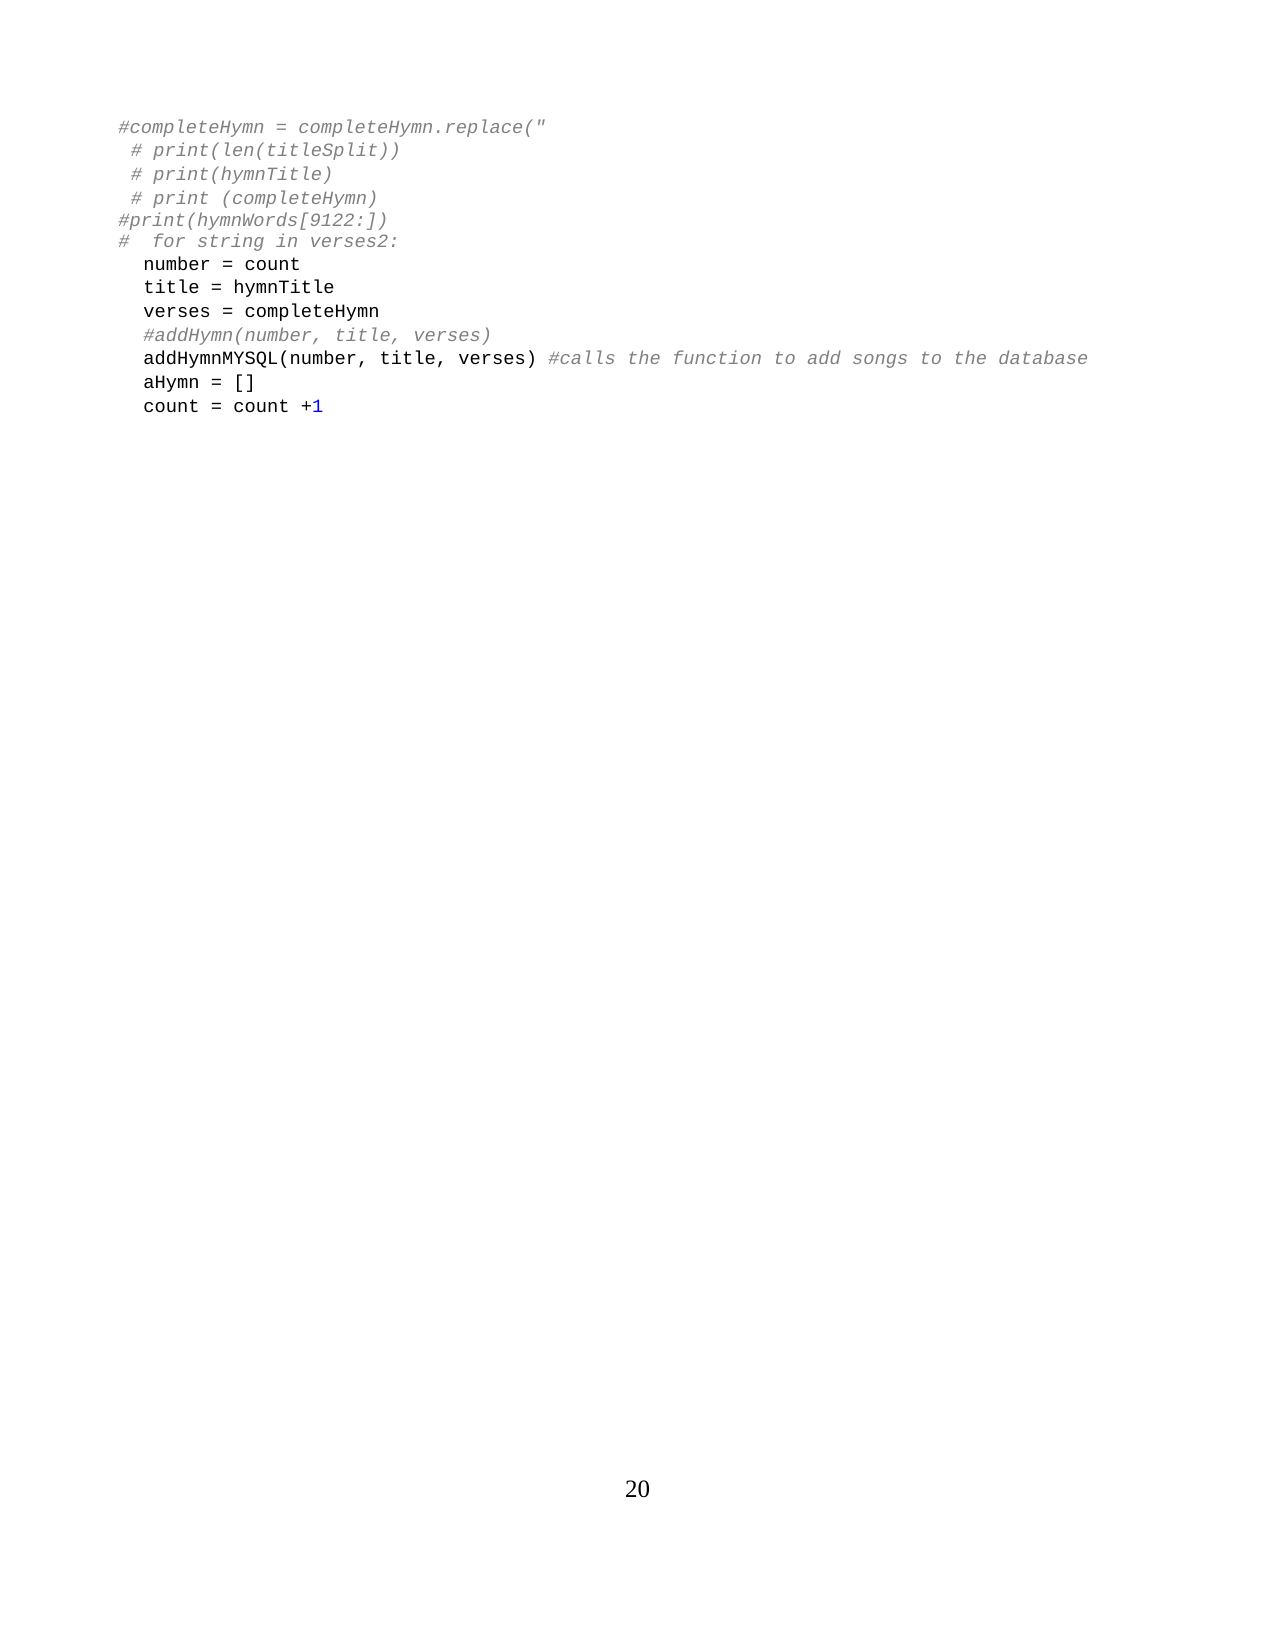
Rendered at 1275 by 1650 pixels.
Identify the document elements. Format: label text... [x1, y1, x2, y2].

text #addHymn(number, title, verses) [118, 324, 1157, 347]
text title = hymnTitle [118, 276, 1157, 300]
text # print(hymnTitle) [118, 163, 1157, 187]
text verses = completeHymn [118, 300, 1157, 324]
text count = count +1 [118, 395, 1157, 418]
text aHymn = [] [118, 371, 1157, 395]
text #completeHymn = completeHymn.replace(" [118, 118, 1157, 139]
text #print(hymnWords[9122:]) [118, 210, 1157, 232]
text # print(len(titleSplit)) [118, 139, 1157, 163]
text # for string in verses2: [118, 232, 1157, 253]
text number = count [118, 253, 1157, 276]
text addHymnMYSQL(number, title, verses) #calls the function to add songs to the database [118, 347, 1157, 371]
text # print (completeHymn) [118, 187, 1157, 210]
